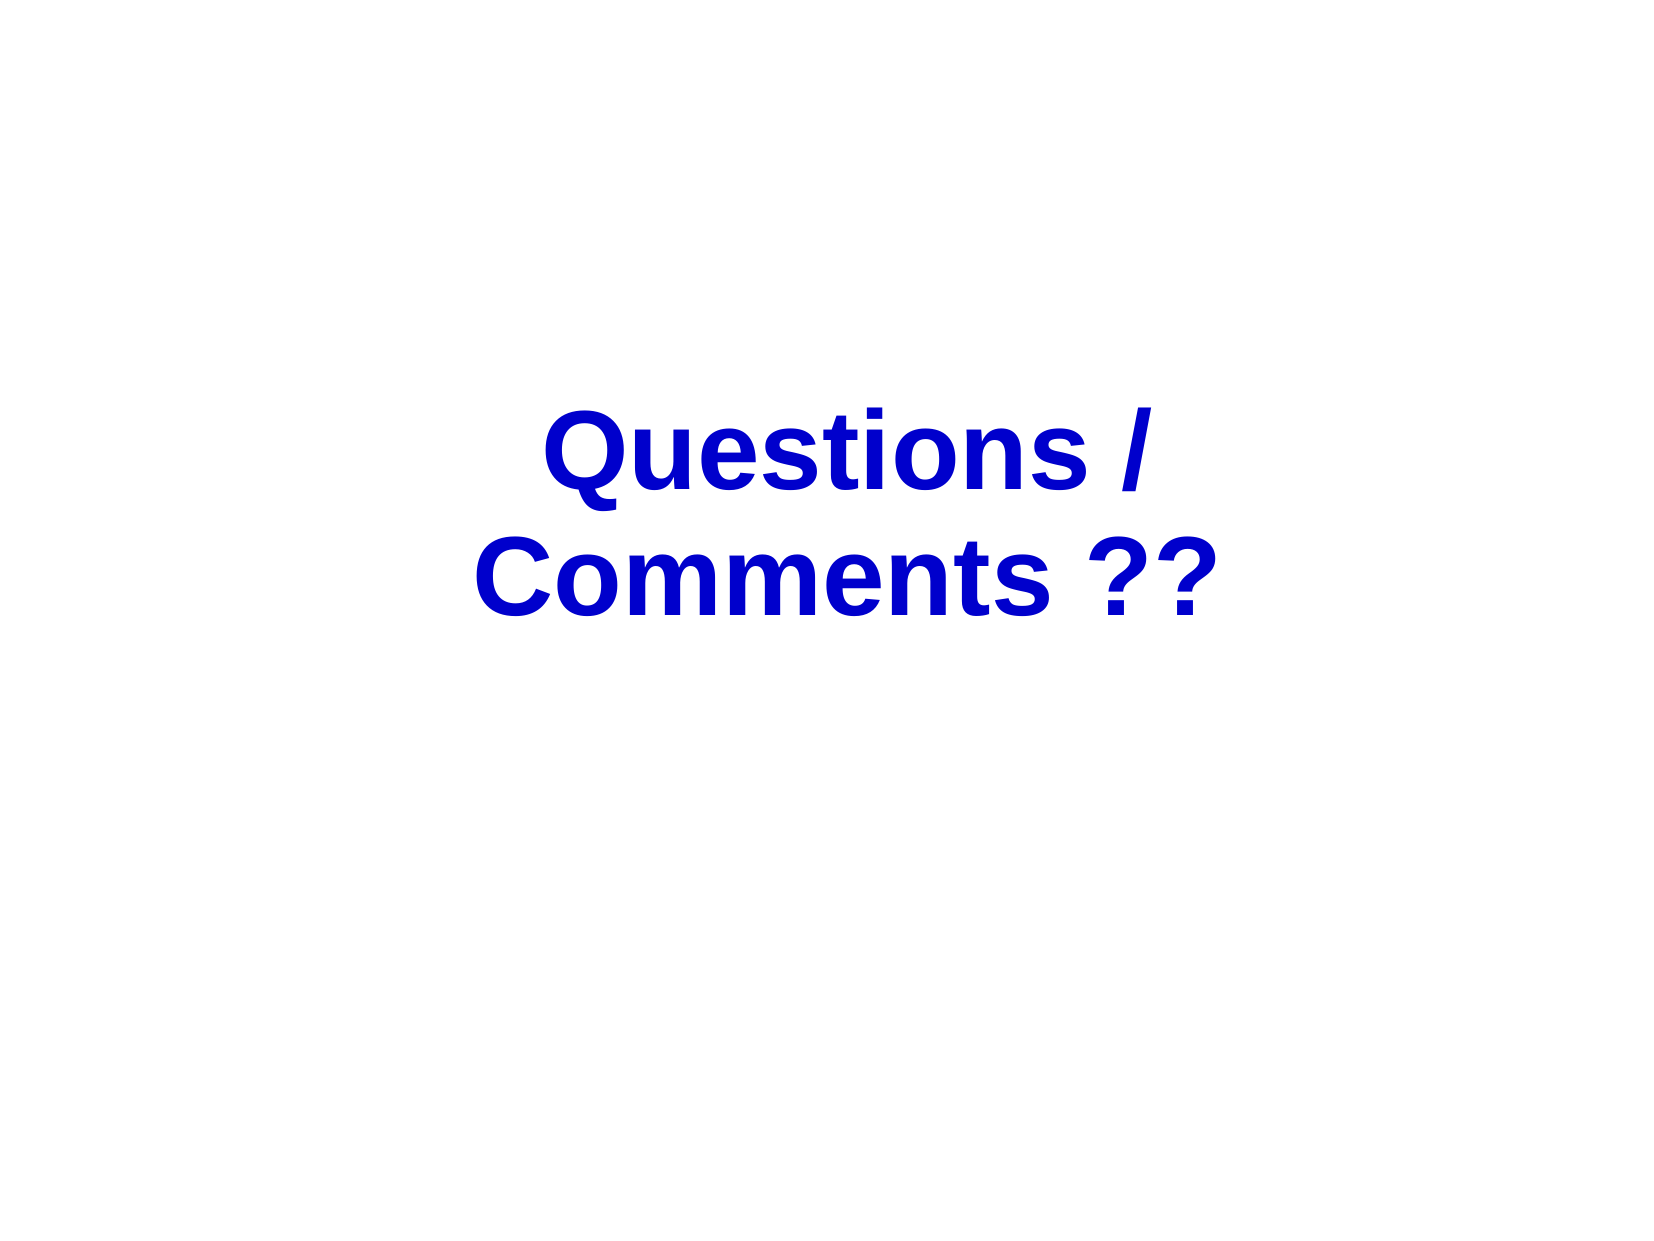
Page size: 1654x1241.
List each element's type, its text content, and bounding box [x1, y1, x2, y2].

text_box Questions / Comments ?? [300, 255, 1396, 647]
